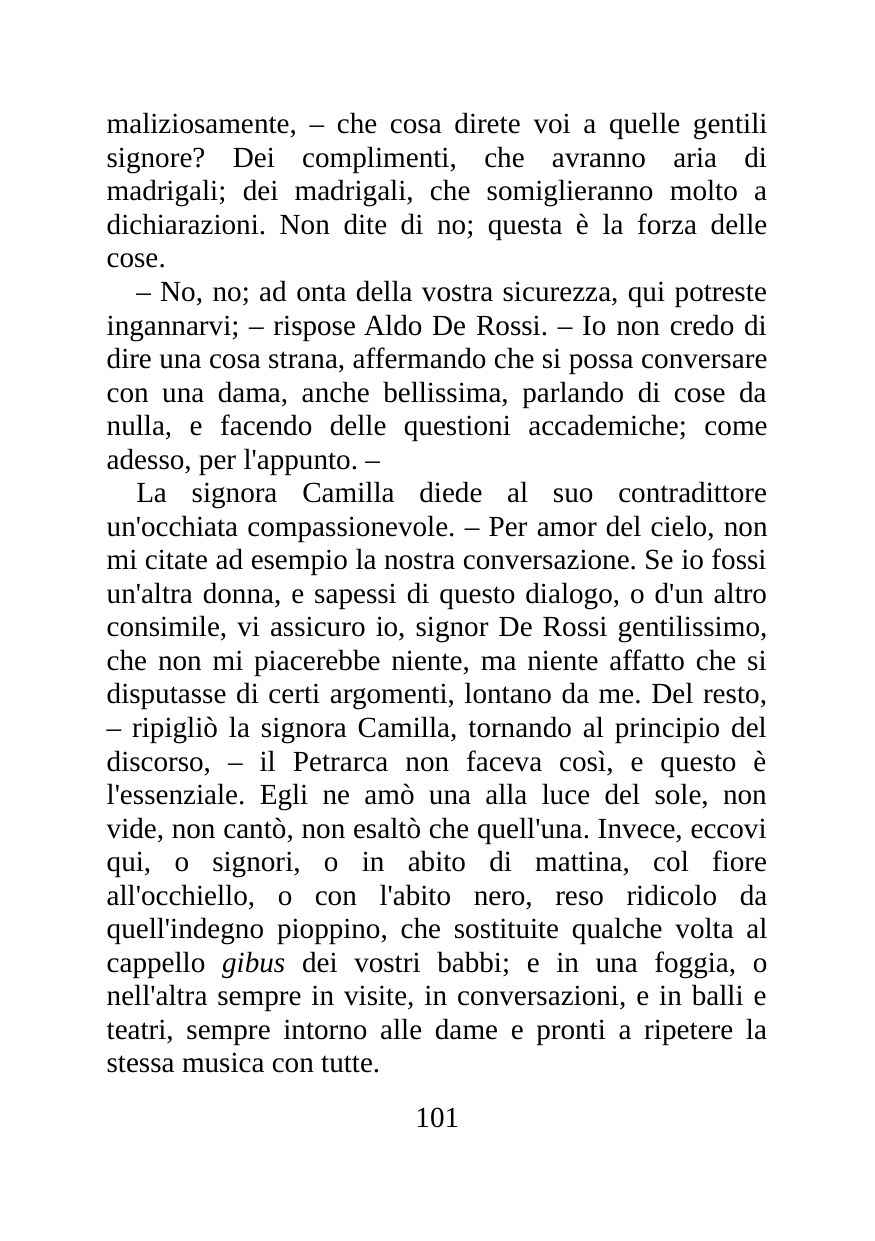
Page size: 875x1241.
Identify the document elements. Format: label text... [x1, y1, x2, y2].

text La signora Camilla diede al suo contradittore un'occhiata compassionevole. ‒ Per amor del cielo, non mi citate ad esempio la nostra conversazione. Se io fossi un'altra donna, e sapessi di questo dialogo, o d'un altro consimile, vi assicuro io, signor De Rossi gentilissimo, che non mi piacerebbe niente, ma niente affatto che si disputasse di certi argomenti, lontano da me. Del resto, ‒ ripigliò la signora Camilla, tornando al principio del discorso, ‒ il Petrarca non faceva così, e questo è l'essenziale. Egli ne amò una alla luce del sole, non vide, non cantò, non esaltò che quell'una. Invece, eccovi qui, o signori, o in abito di mattina, col fiore all'occhiello, o con l'abito nero, reso ridicolo da quell'indegno pioppino, che sostituite qualche volta al cappello gibus dei vostri babbi; e in una foggia, o nell'altra sempre in visite, in conversazioni, e in balli e teatri, sempre intorno alle dame e pronti a ripetere la stessa musica con tutte. [106, 475, 768, 1079]
text maliziosamente, ‒ che cosa direte voi a quelle gentili signore? Dei complimenti, che avranno aria di madrigali; dei madrigali, che somiglieranno molto a dichiarazioni. Non dite di no; questa è la forza delle cose. [106, 106, 768, 274]
text ‒ No, no; ad onta della vostra sicurezza, qui potreste ingannarvi; ‒ rispose Aldo De Rossi. ‒ Io non credo di dire una cosa strana, affermando che si possa conversare con una dama, anche bellissima, parlando di cose da nulla, e facendo delle questioni accademiche; come adesso, per l'appunto. ‒ [106, 274, 768, 475]
